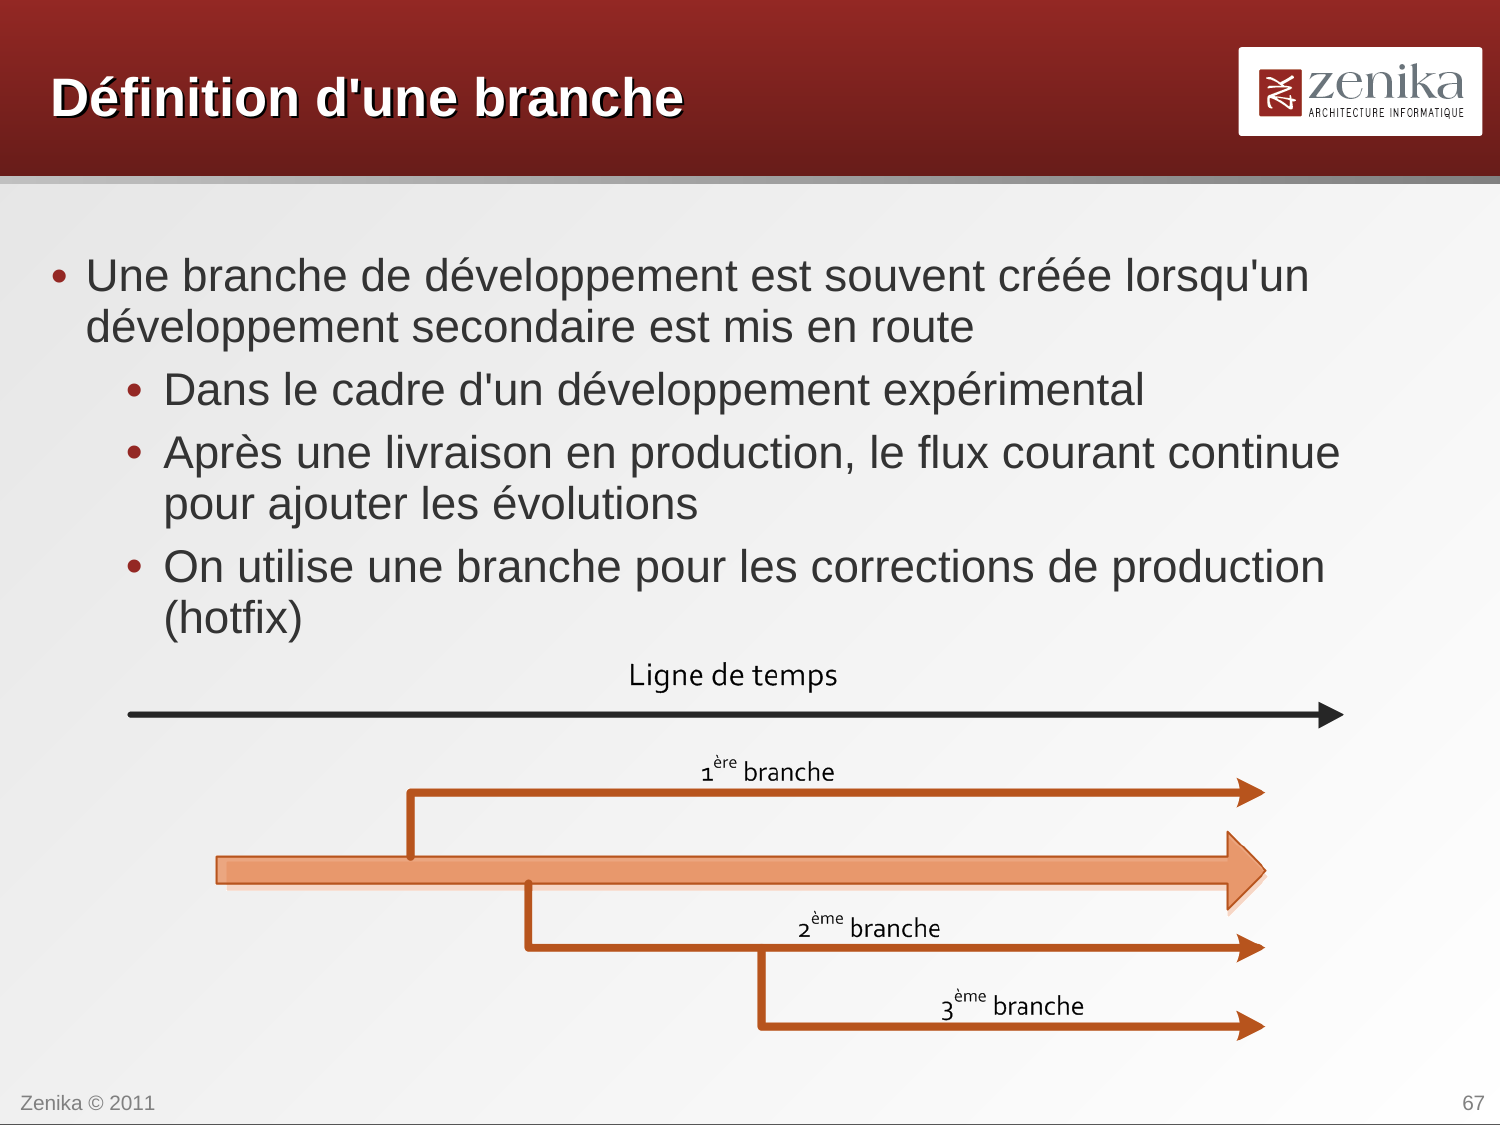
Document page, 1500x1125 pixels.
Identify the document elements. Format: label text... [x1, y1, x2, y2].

picture [127, 650, 1344, 1041]
title Définition d'une branche [50, 15, 1206, 180]
list Une branche de développement est souvent créée lorsqu'un développement secondaire est mis en route Dans le cadre d'un développement expérimental Après une livraison en production, le flux courant continue pour ajouter les évolutions On utilise une branche pour les corrections de production (hotfix) [50, 249, 1435, 1079]
picture [1257, 58, 1464, 125]
